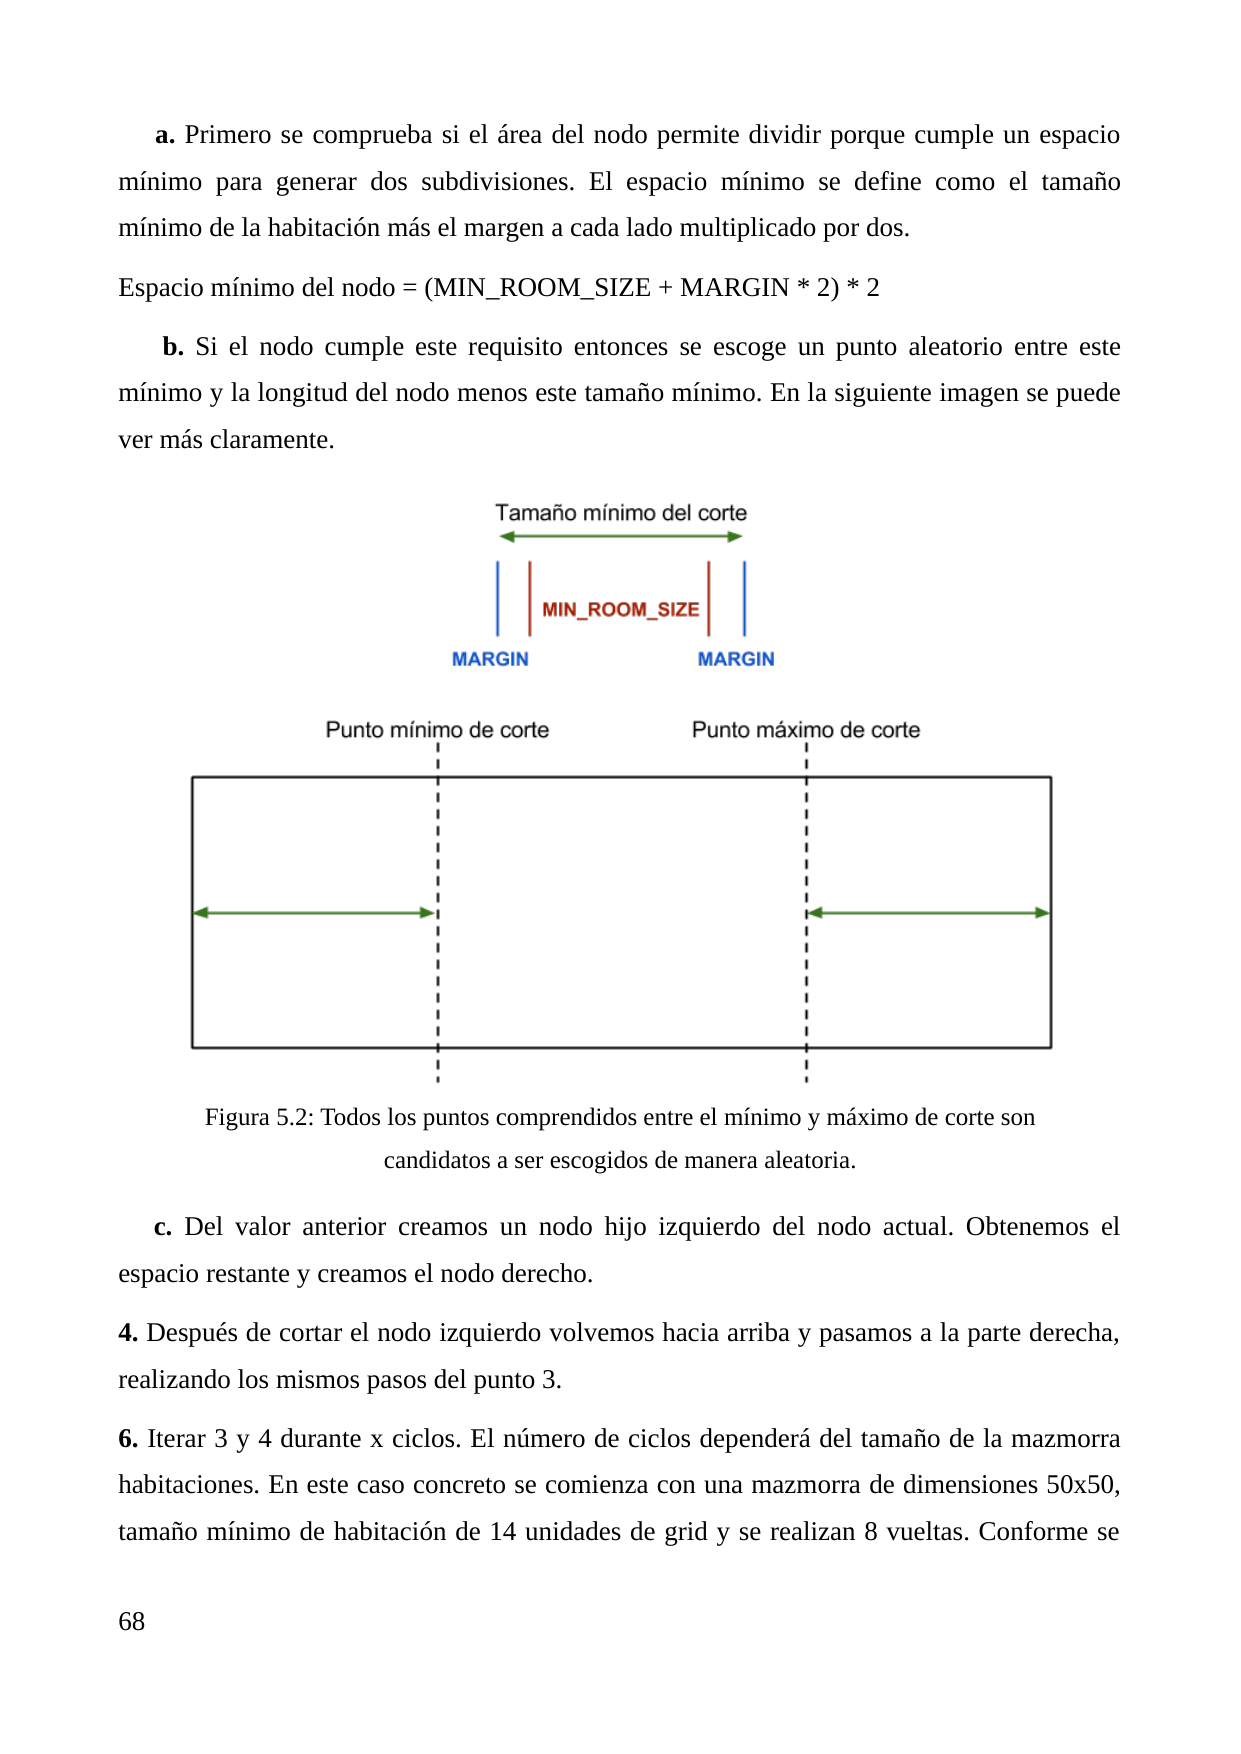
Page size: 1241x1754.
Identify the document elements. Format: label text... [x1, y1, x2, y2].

text c. Del valor anterior creamos un nodo hijo izquierdo del nodo actual. Obtenemos el espacio restante y creamos el nodo derecho. [118, 1088, 1122, 1288]
text Espacio mínimo del nodo = (MIN_ROOM_SIZE + MARGIN * 2) * 2 [118, 271, 1122, 302]
picture [162, 482, 1078, 1088]
text 4. Después de cortar el nodo izquierdo volvemos hacia arriba y pasamos a la parte derecha, realizando los mismos pasos del punto 3. [118, 1316, 1122, 1394]
text a. Primero se comprueba si el área del nodo permite dividir porque cumple un espacio mínimo para generar dos subdivisiones. El espacio mínimo se define como el tamaño mínimo de la habitación más el margen a cada lado multiplicado por dos. [118, 118, 1122, 243]
text Figura 5.2: Todos los puntos comprendidos entre el mínimo y máximo de corte son candidatos a ser escogidos de manera aleatoria. [162, 1088, 1078, 1174]
text b. Si el nodo cumple este requisito entonces se escoge un punto aleatorio entre este mínimo y la longitud del nodo menos este tamaño mínimo. En la siguiente imagen se puede ver más claramente. [118, 330, 1122, 454]
text 6. Iterar 3 y 4 durante x ciclos. El número de ciclos dependerá del tamaño de la mazmorra habitaciones. En este caso concreto se comienza con una mazmorra de dimensiones 50x50, tamaño mínimo de habitación de 14 unidades de grid y se realizan 8 vueltas. Conforme se [118, 1422, 1122, 1546]
